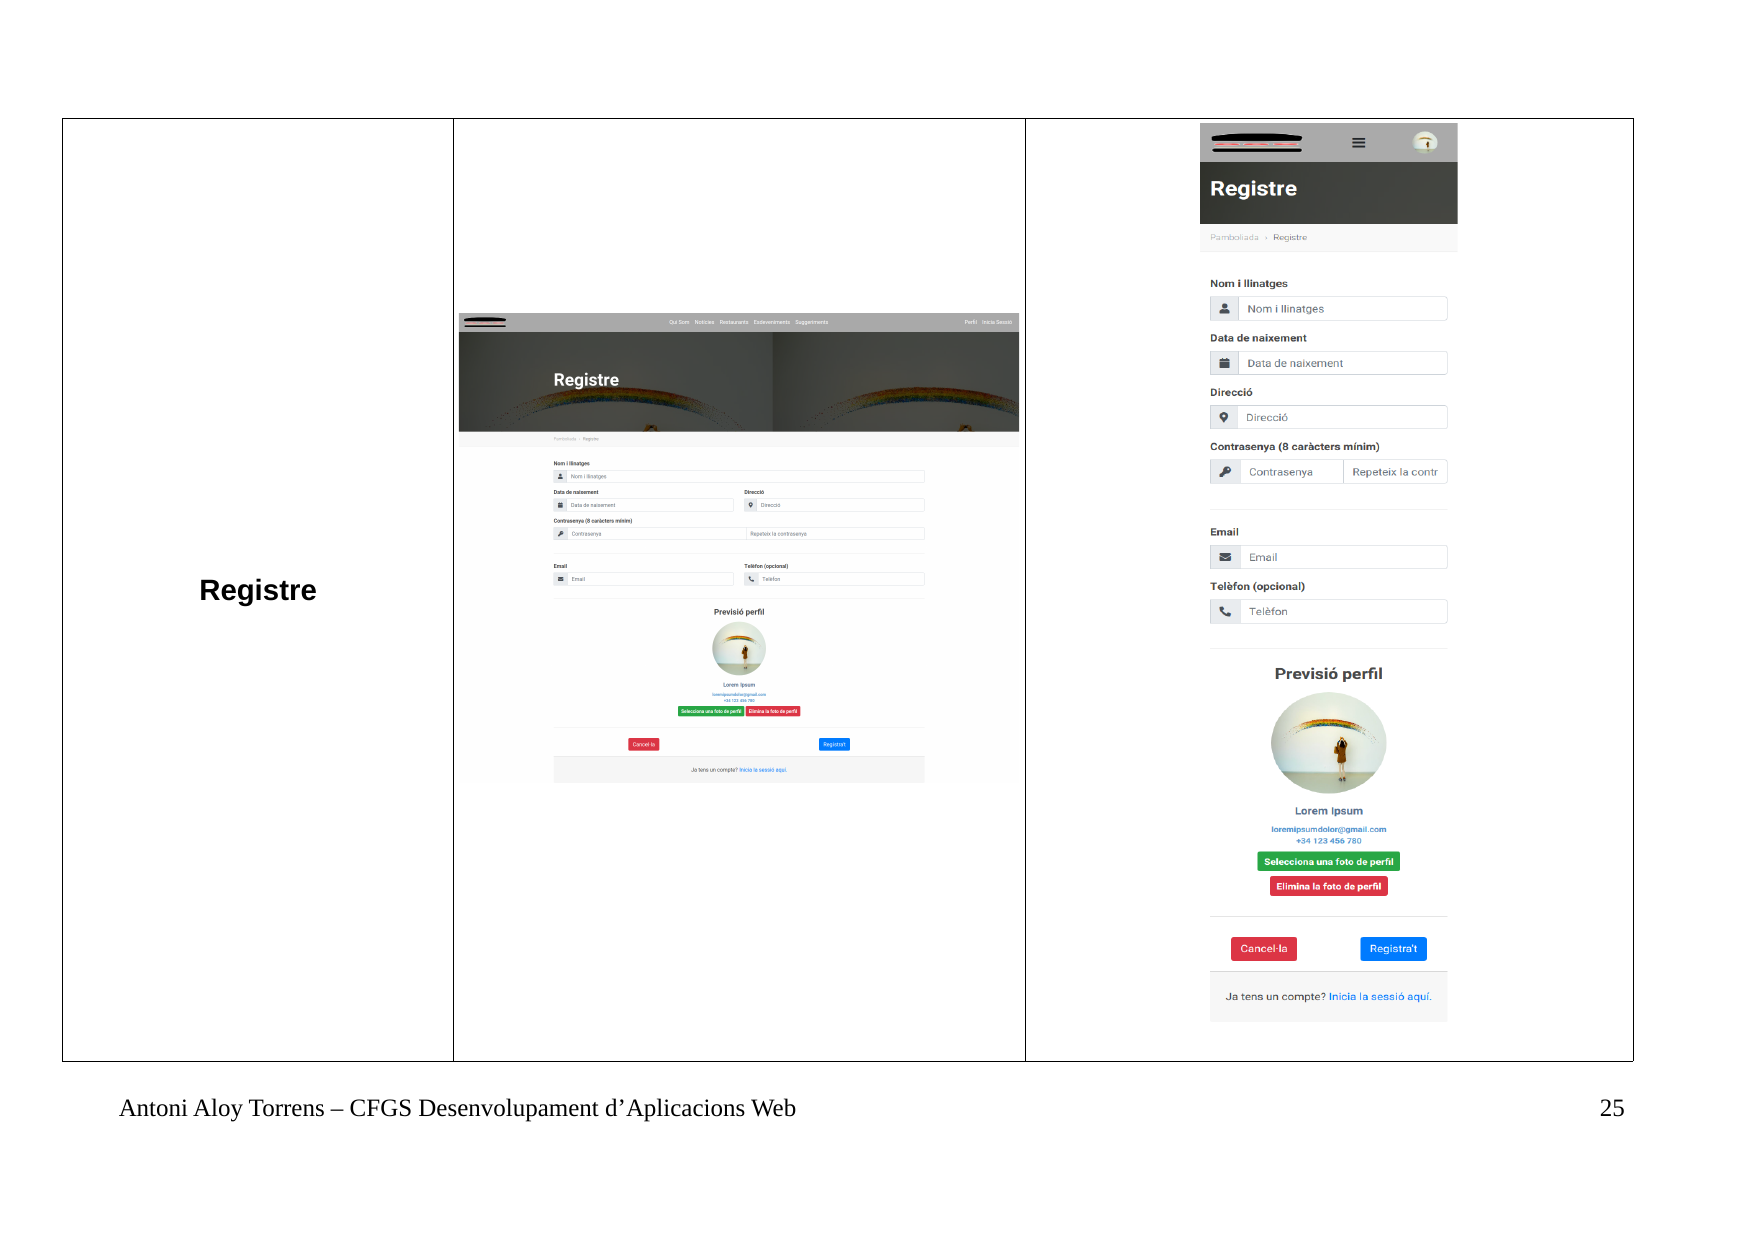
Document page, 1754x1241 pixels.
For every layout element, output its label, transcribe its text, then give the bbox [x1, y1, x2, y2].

picture [1200, 123, 1458, 1022]
table_cell [454, 119, 1025, 1061]
table_cell Registre [63, 119, 453, 1061]
table_cell [1026, 119, 1633, 1061]
picture [458, 313, 1020, 783]
